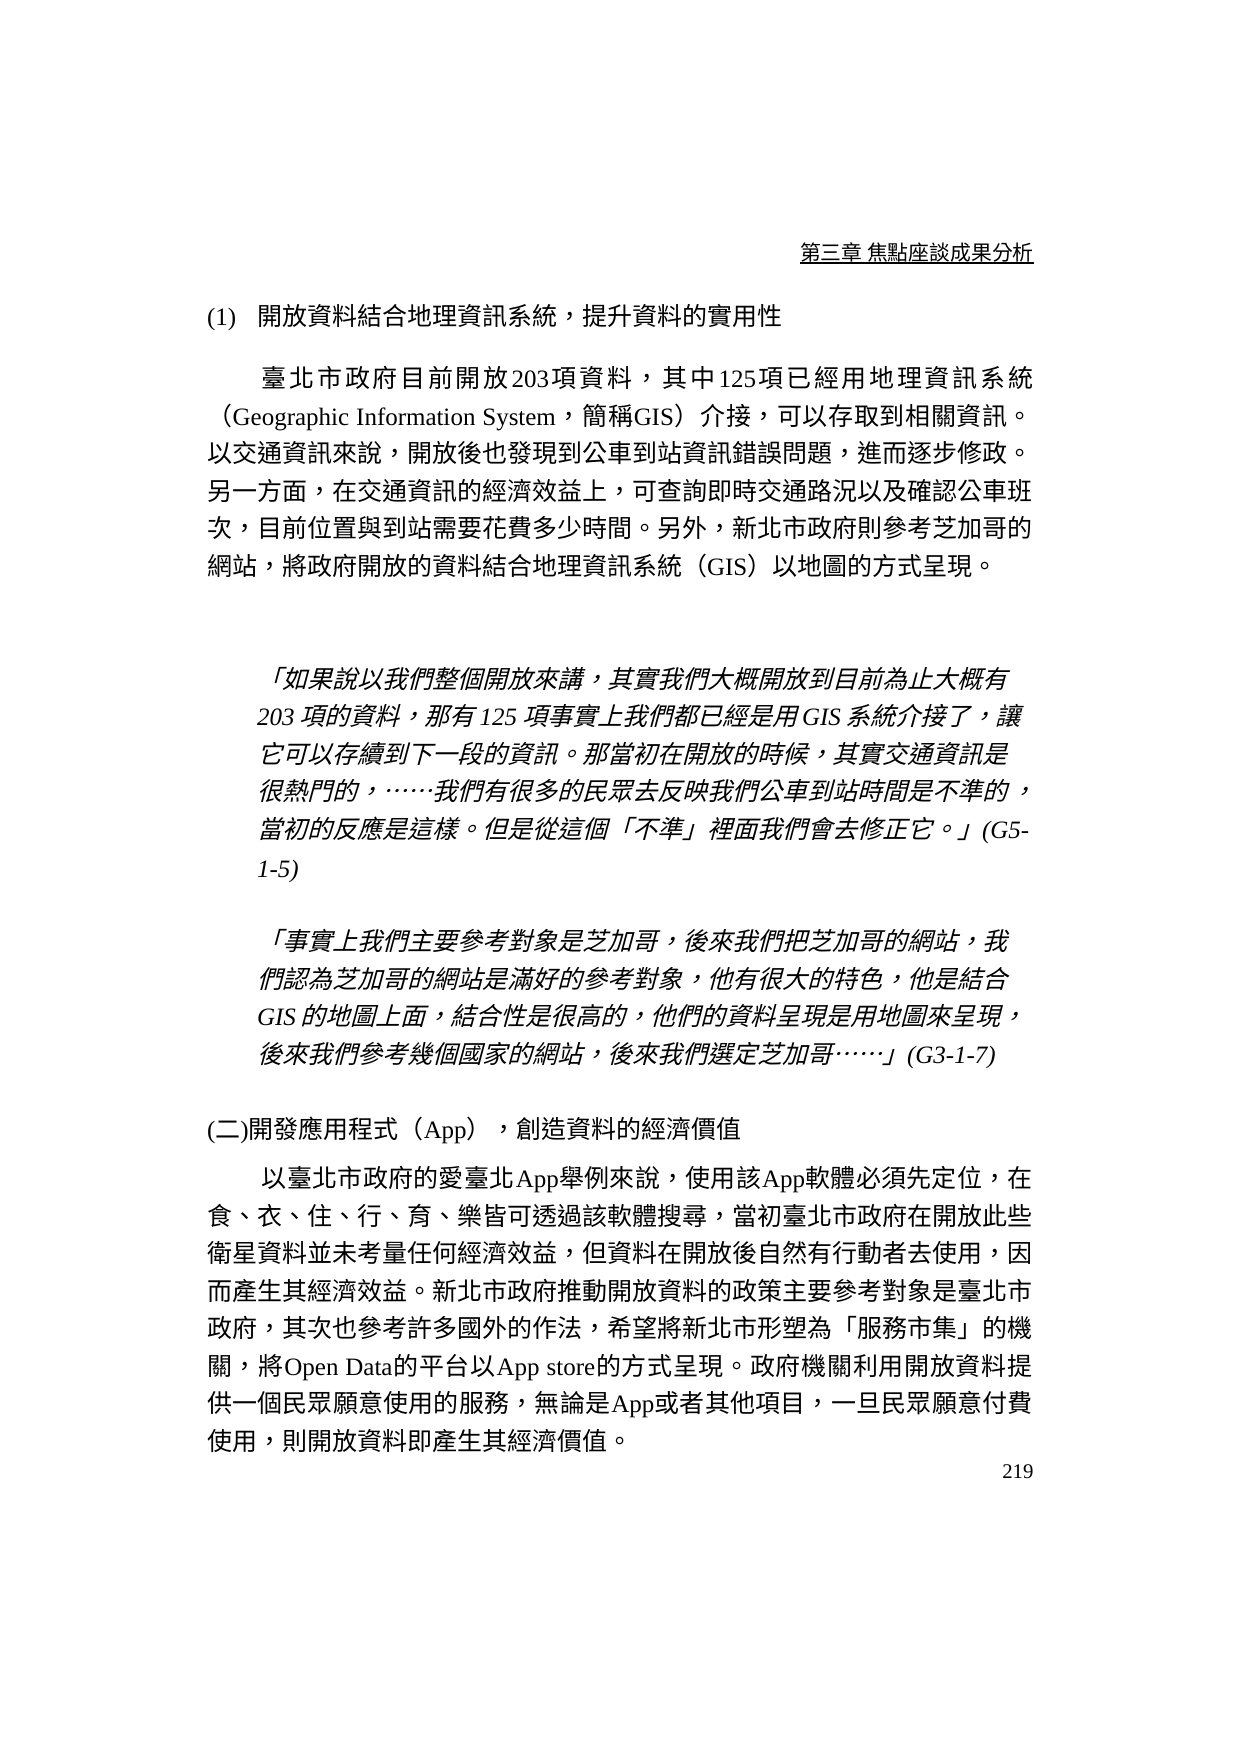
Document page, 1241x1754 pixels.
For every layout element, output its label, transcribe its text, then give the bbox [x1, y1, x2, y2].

text 「事實上我們主要參考對象是芝加哥，後來我們把芝加哥的網站，我們認為芝加哥的網站是滿好的參考對象，他有很大的特色，他是結合GIS的地圖上面，結合性是很高的，他們的資料呈現是用地圖來呈現，後來我們參考幾個國家的網站，後來我們選定芝加哥……」(G3-1-7) [257, 920, 1033, 1070]
list 開放資料結合地理資訊系統，提升資料的實用性 [207, 295, 1033, 333]
text 臺北市政府目前開放203項資料，其中125項已經用地理資訊系統（Geographic Information System，簡稱GIS）介接，可以存取到相關資訊。以交通資訊來說，開放後也發現到公車到站資訊錯誤問題，進而逐步修政。另一方面，在交通資訊的經濟效益上，可查詢即時交通路況以及確認公車班次，目前位置與到站需要花費多少時間。另外，新北市政府則參考芝加哥的網站，將政府開放的資料結合地理資訊系統（GIS）以地圖的方式呈現。 [207, 358, 1033, 583]
text 以臺北市政府的愛臺北App舉例來說，使用該App軟體必須先定位，在食、衣、住、行、育、樂皆可透過該軟體搜尋，當初臺北市政府在開放此些衛星資料並未考量任何經濟效益，但資料在開放後自然有行動者去使用，因而產生其經濟效益。新北市政府推動開放資料的政策主要參考對象是臺北市政府，其次也參考許多國外的作法，希望將新北市形塑為「服務市集」的機關，將Open Data的平台以App store的方式呈現。政府機關利用開放資料提供一個民眾願意使用的服務，無論是App或者其他項目，一旦民眾願意付費使用，則開放資料即產生其經濟價值。 [207, 1158, 1033, 1458]
text (二)開發應用程式（App），創造資料的經濟價值 [207, 1108, 1033, 1145]
text 「如果說以我們整個開放來講，其實我們大概開放到目前為止大概有203項的資料，那有125項事實上我們都已經是用GIS系統介接了，讓它可以存續到下一段的資訊。那當初在開放的時候，其實交通資訊是很熱門的，……我們有很多的民眾去反映我們公車到站時間是不準的，當初的反應是這樣。但是從這個「不準」裡面我們會去修正它。」(G5-1-5) [257, 658, 1033, 883]
